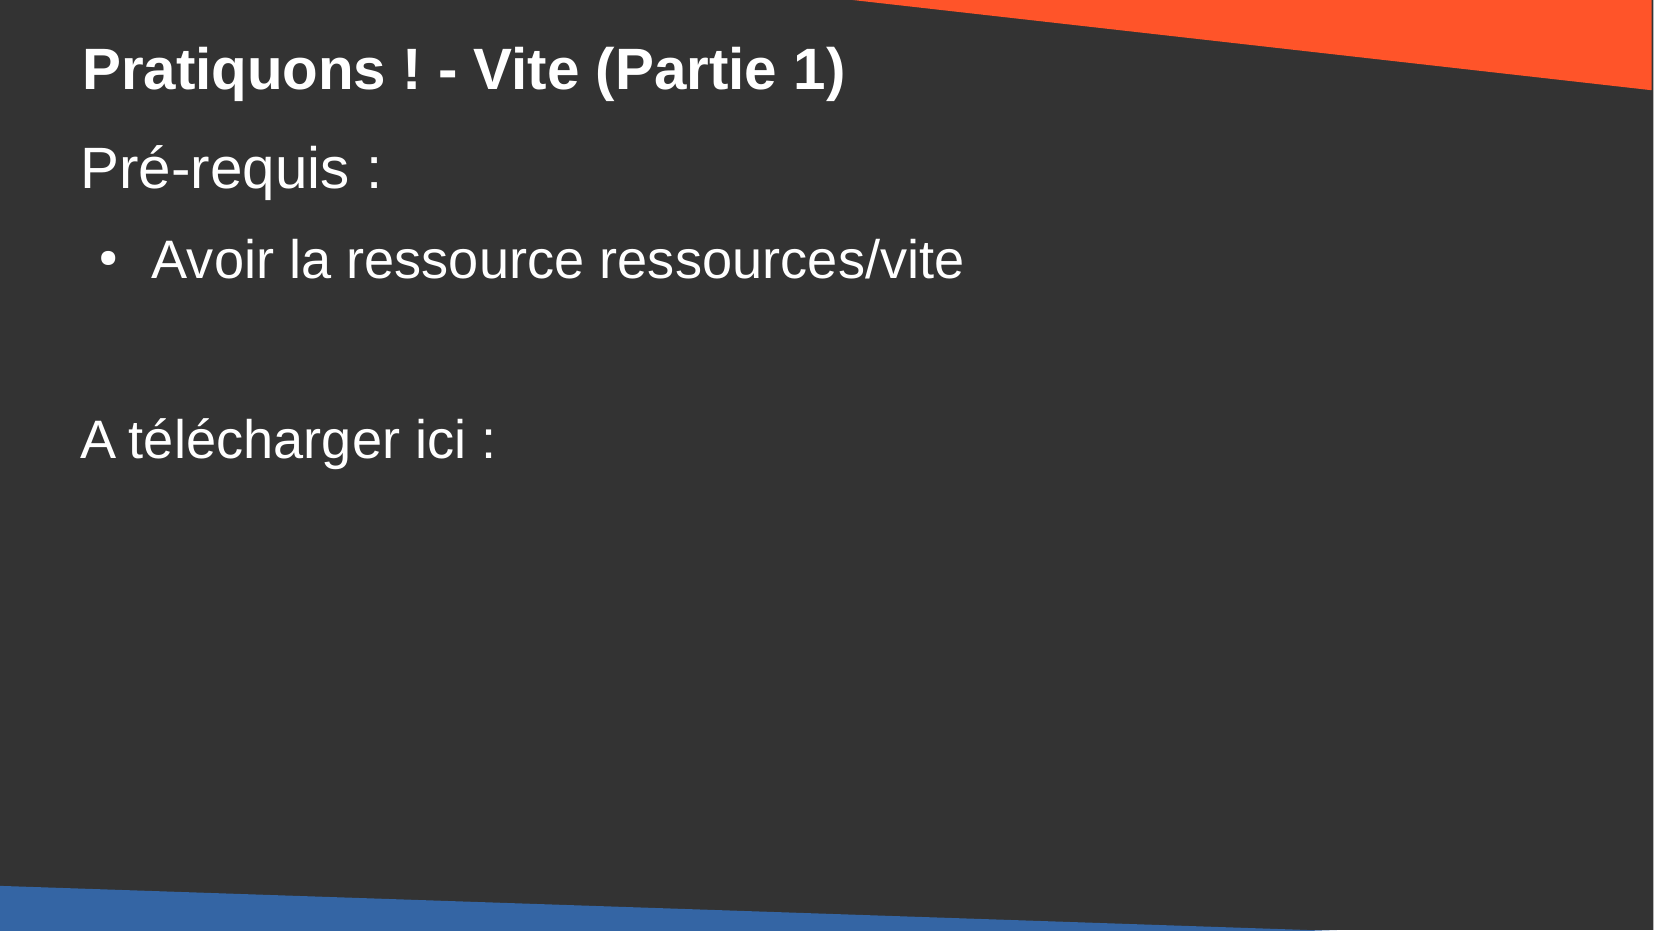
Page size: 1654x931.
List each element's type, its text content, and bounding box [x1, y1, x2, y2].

title Pratiquons ! - Vite (Partie 1) [82, 37, 1571, 114]
text_box [852, 0, 1652, 91]
list Pré-requis : Avoir la ressource ressources/vite A télécharger ici : [80, 135, 1620, 721]
text_box [0, 885, 1337, 931]
